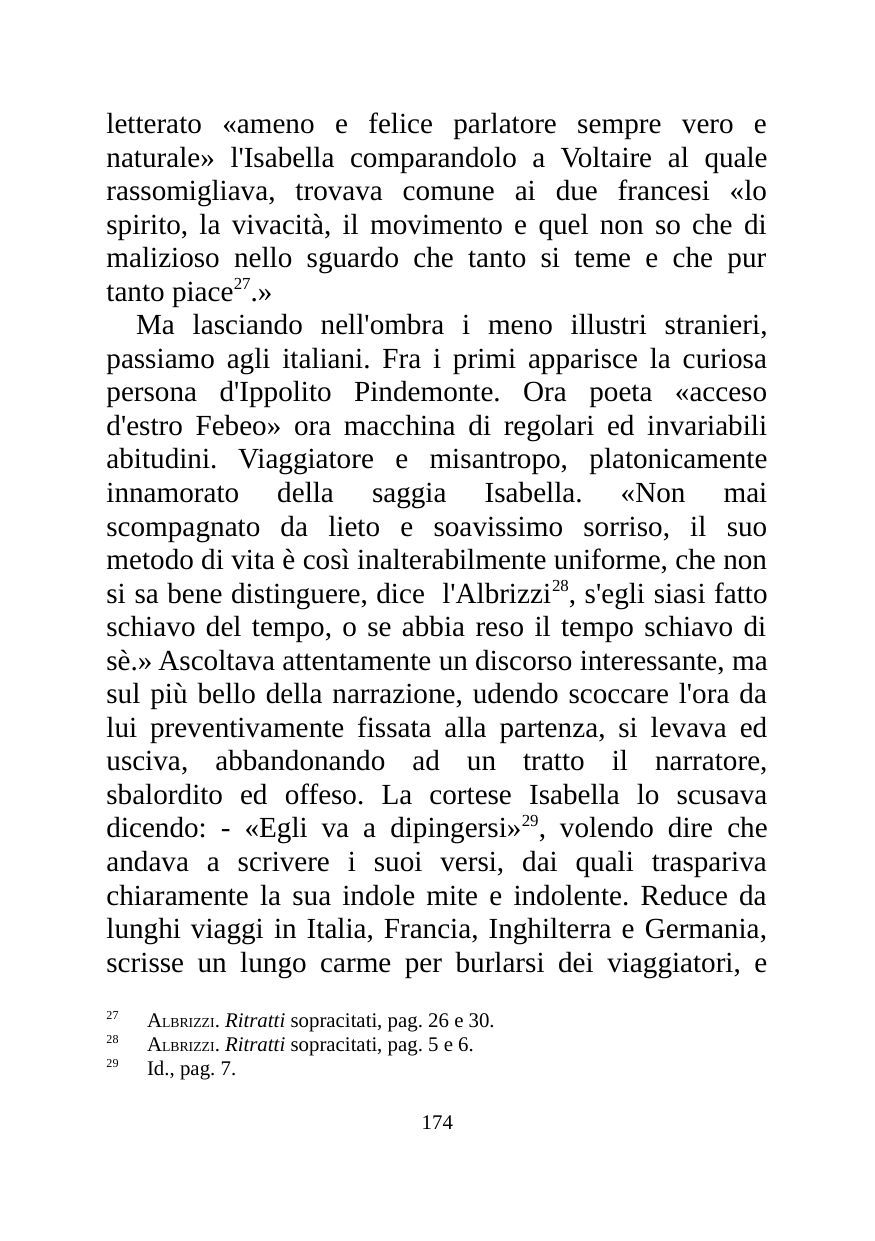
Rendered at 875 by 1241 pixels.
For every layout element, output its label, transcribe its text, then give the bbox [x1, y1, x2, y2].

text Albrizzi. Ritratti sopracitati, pag. 26 e 30. [106, 1008, 768, 1032]
text Ma lasciando nell'ombra i meno illustri stranieri, passiamo agli italiani. Fra i primi apparisce la curiosa persona d'Ippolito Pindemonte. Ora poeta «acceso d'estro Febeo» ora macchina di regolari ed invariabili abitudini. Viaggiatore e misantropo, platonicamente innamorato della saggia Isabella. «Non mai scompagnato da lieto e soavissimo sorriso, il suo metodo di vita è così inalterabilmente uniforme, che non si sa bene distinguere, dice l'Albrizzi, s'egli siasi fatto schiavo del tempo, o se abbia reso il tempo schiavo di sè.» Ascoltava attentamente un discorso interessante, ma sul più bello della narrazione, udendo scoccare l'ora da lui preventivamente fissata alla partenza, si levava ed usciva, abbandonando ad un tratto il narratore, sbalordito ed offeso. La cortese Isabella lo scusava dicendo: - «Egli va a dipingersi», volendo dire che andava a scrivere i suoi versi, dai quali traspariva chiaramente la sua indole mite e indolente. Reduce da lunghi viaggi in Italia, Francia, Inghilterra e Germania, scrisse un lungo carme per burlarsi dei viaggiatori, e [106, 307, 768, 978]
text letterato «ameno e felice parlatore sempre vero e naturale» l'Isabella comparandolo a Voltaire al quale rassomigliava, trovava comune ai due francesi «lo spirito, la vivacità, il movimento e quel non so che di malizioso nello sguardo che tanto si teme e che pur tanto piace.» [106, 106, 768, 307]
text Id., pag. 7. [106, 1056, 768, 1080]
text Albrizzi. Ritratti sopracitati, pag. 5 e 6. [106, 1032, 768, 1056]
